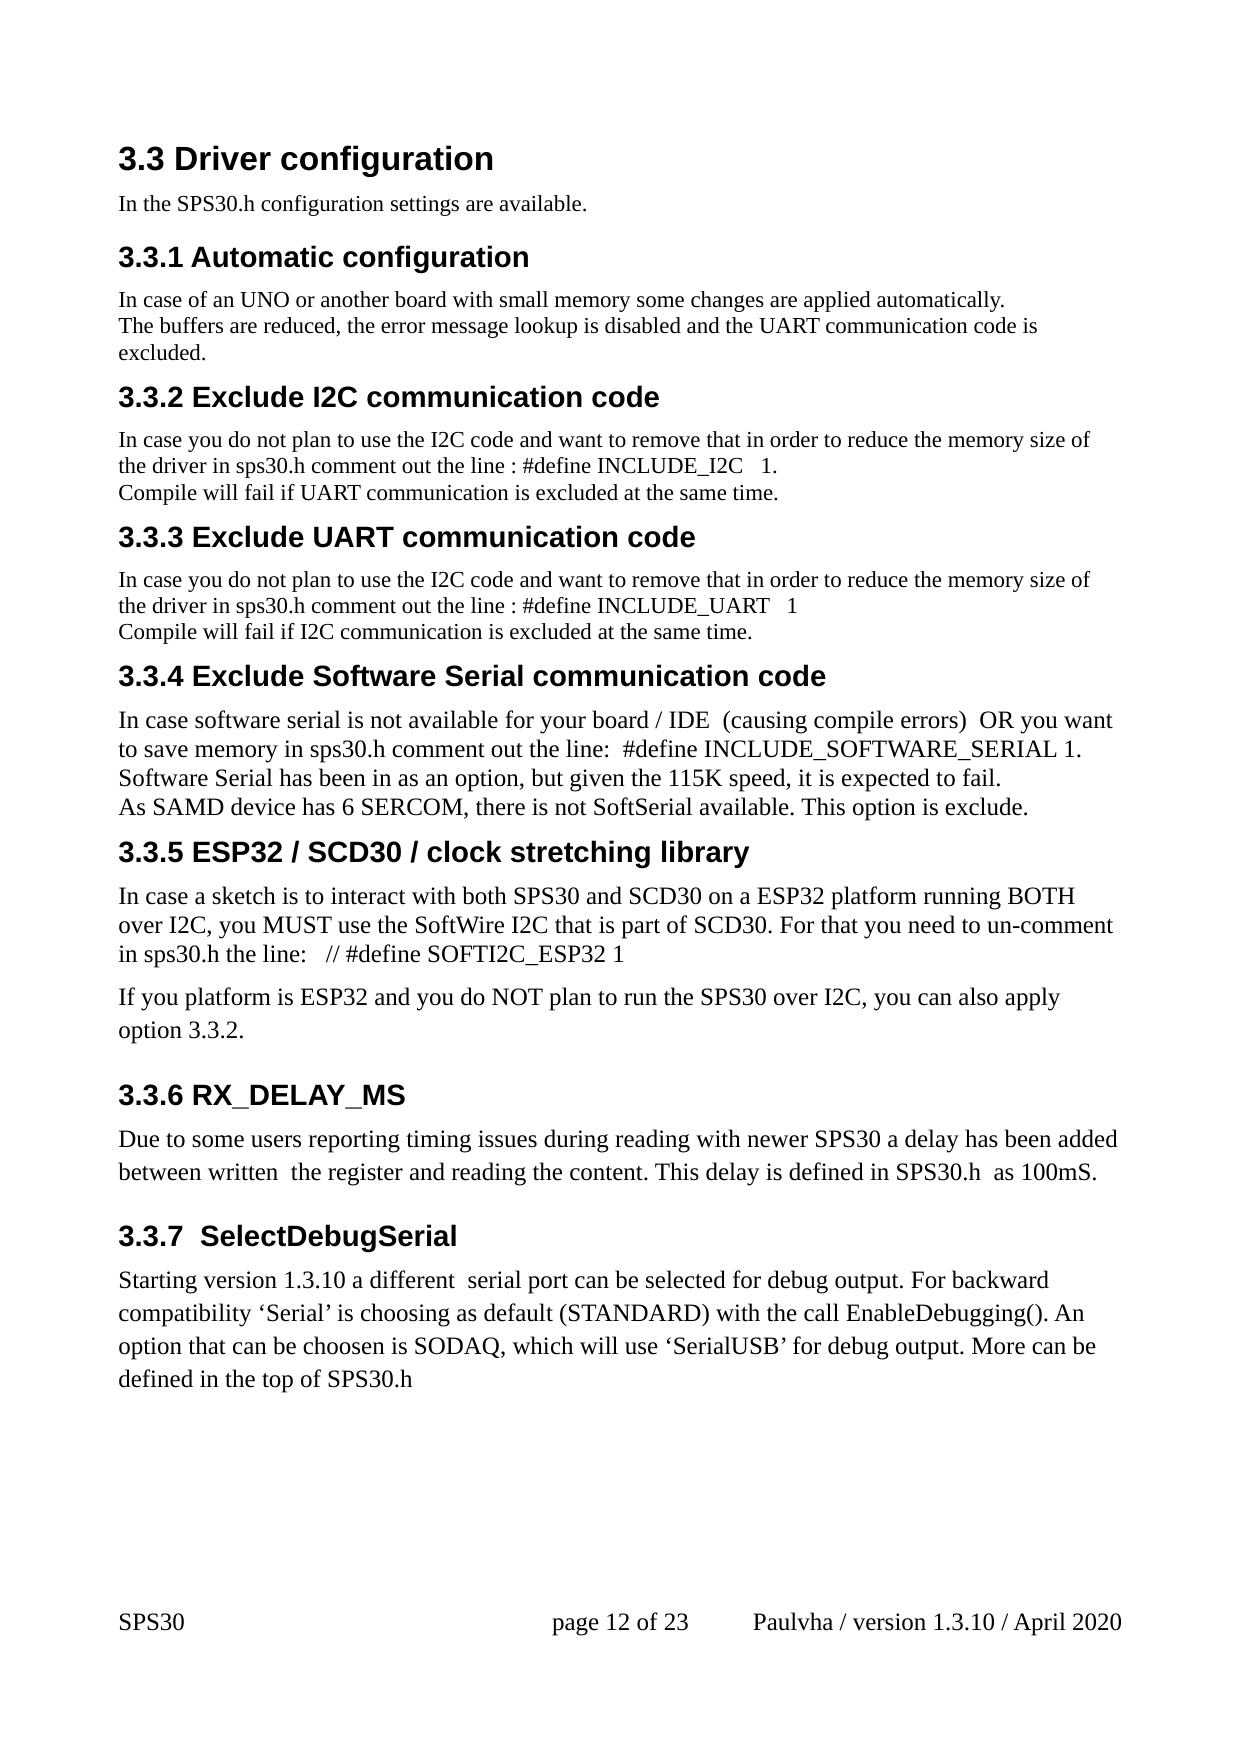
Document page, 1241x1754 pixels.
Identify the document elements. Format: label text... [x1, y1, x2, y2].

text Compile will fail if I2C communication is excluded at the same time. [118, 618, 1122, 645]
text If you platform is ESP32 and you do NOT plan to run the SPS30 over I2C, you can also apply option 3.3.2. [118, 982, 1122, 1044]
text In case you do not plan to use the I2C code and want to remove that in order to reduce the memory size of the driver in sps30.h comment out the line : #define INCLUDE_I2C 1. [118, 426, 1122, 478]
subtitle 3.3.5 ESP32 / SCD30 / clock stretching library [118, 835, 1122, 869]
subtitle 3.3.2 Exclude I2C communication code [118, 379, 1122, 413]
subtitle 3.3 Driver configuration [118, 139, 1122, 178]
text In the SPS30.h configuration settings are available. [118, 190, 1122, 216]
subtitle 3.3.6 RX_DELAY_MS [118, 1077, 1122, 1111]
text As SAMD device has 6 SERCOM, there is not SoftSerial available. This option is exclude. [118, 792, 1122, 821]
text The buffers are reduced, the error message lookup is disabled and the UART communication code is excluded. [118, 312, 1122, 365]
text In case software serial is not available for your board / IDE (causing compile errors) OR you want to save memory in sps30.h comment out the line: #define INCLUDE_SOFTWARE_SERIAL 1. [118, 706, 1122, 763]
subtitle 3.3.7 SelectDebugSerial [118, 1219, 1122, 1253]
subtitle 3.3.3 Exclude UART communication code [118, 519, 1122, 553]
subtitle 3.3.4 Exclude Software Serial communication code [118, 659, 1122, 693]
text Software Serial has been in as an option, but given the 115K speed, it is expected to fail. [118, 763, 1122, 792]
text Due to some users reporting timing issues during reading with newer SPS30 a delay has been added between written the register and reading the content. This delay is defined in SPS30.h as 100mS. [118, 1124, 1122, 1186]
text In case a sketch is to interact with both SPS30 and SCD30 on a ESP32 platform running BOTH over I2C, you MUST use the SoftWire I2C that is part of SCD30. For that you need to un-comment in sps30.h the line: // #define SOFTI2C_ESP32 1 [118, 881, 1122, 968]
text Starting version 1.3.10 a different serial port can be selected for debug output. For backward compatibility ‘Serial’ is choosing as default (STANDARD) with the call EnableDebugging(). An option that can be choosen is SODAQ, which will use ‘SerialUSB’ for debug output. More can be defined in the top of SPS30.h [118, 1265, 1122, 1393]
text Compile will fail if UART communication is excluded at the same time. [118, 478, 1122, 505]
subtitle 3.3.1 Automatic configuration [118, 240, 1122, 273]
text In case of an UNO or another board with small memory some changes are applied automatically. [118, 286, 1122, 312]
text In case you do not plan to use the I2C code and want to remove that in order to reduce the memory size of the driver in sps30.h comment out the line : #define INCLUDE_UART 1 [118, 566, 1122, 618]
